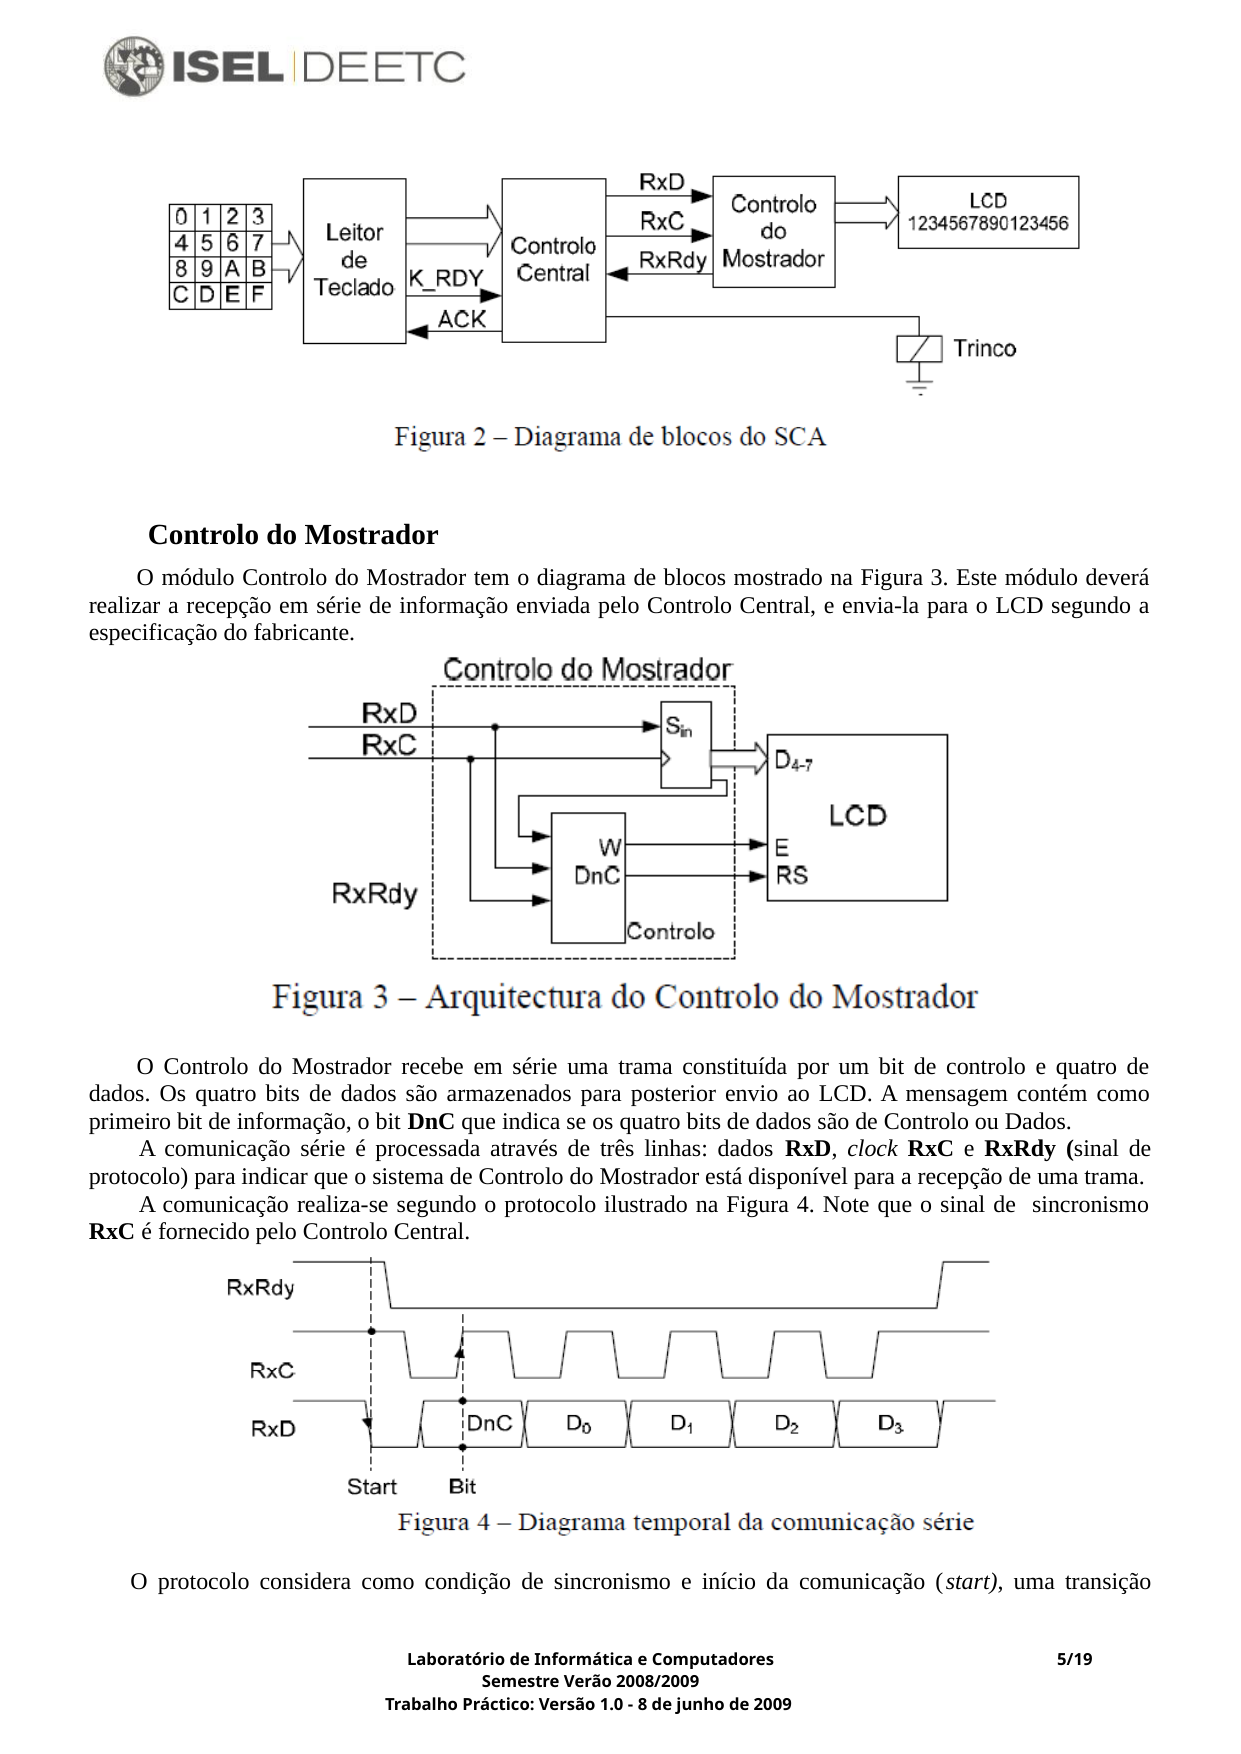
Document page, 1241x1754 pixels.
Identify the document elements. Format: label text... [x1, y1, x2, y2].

subtitle Controlo do Mostrador [88, 517, 1152, 551]
text O Controlo do Mostrador recebe em série uma trama constituída por um bit de controlo e quatro de dados. Os quatro bits de dados são armazenados para posterior envio ao LCD. A mensagem contém como primeiro bit de informação, o bit DnC que indica se os quatro bits de dados são de Controlo ou Dados. [88, 1052, 1152, 1134]
text A comunicação realiza-se segundo o protocolo ilustrado na Figura 4. Note que o sinal de sincronismo RxC é fornecido pelo Controlo Central. [88, 1190, 1152, 1245]
picture [147, 160, 1093, 465]
text O protocolo considera como condição de sincronismo e início da comunicação (start), uma transição [88, 1567, 1152, 1594]
picture [243, 646, 997, 1024]
text A comunicação série é processada através de três linhas: dados RxD, clock RxC e RxRdy (sinal de protocolo) para indicar que o sistema de Controlo do Mostrador está disponível para a recepção de uma trama. [88, 1134, 1152, 1190]
picture [94, 21, 496, 122]
text O módulo Controlo do Mostrador tem o diagrama de blocos mostrado na Figura 3. Este módulo deverá realizar a recepção em série de informação enviada pelo Controlo Central, e envia-la para o LCD segundo a especificação do fabricante. [88, 563, 1152, 646]
picture [211, 1245, 1029, 1540]
